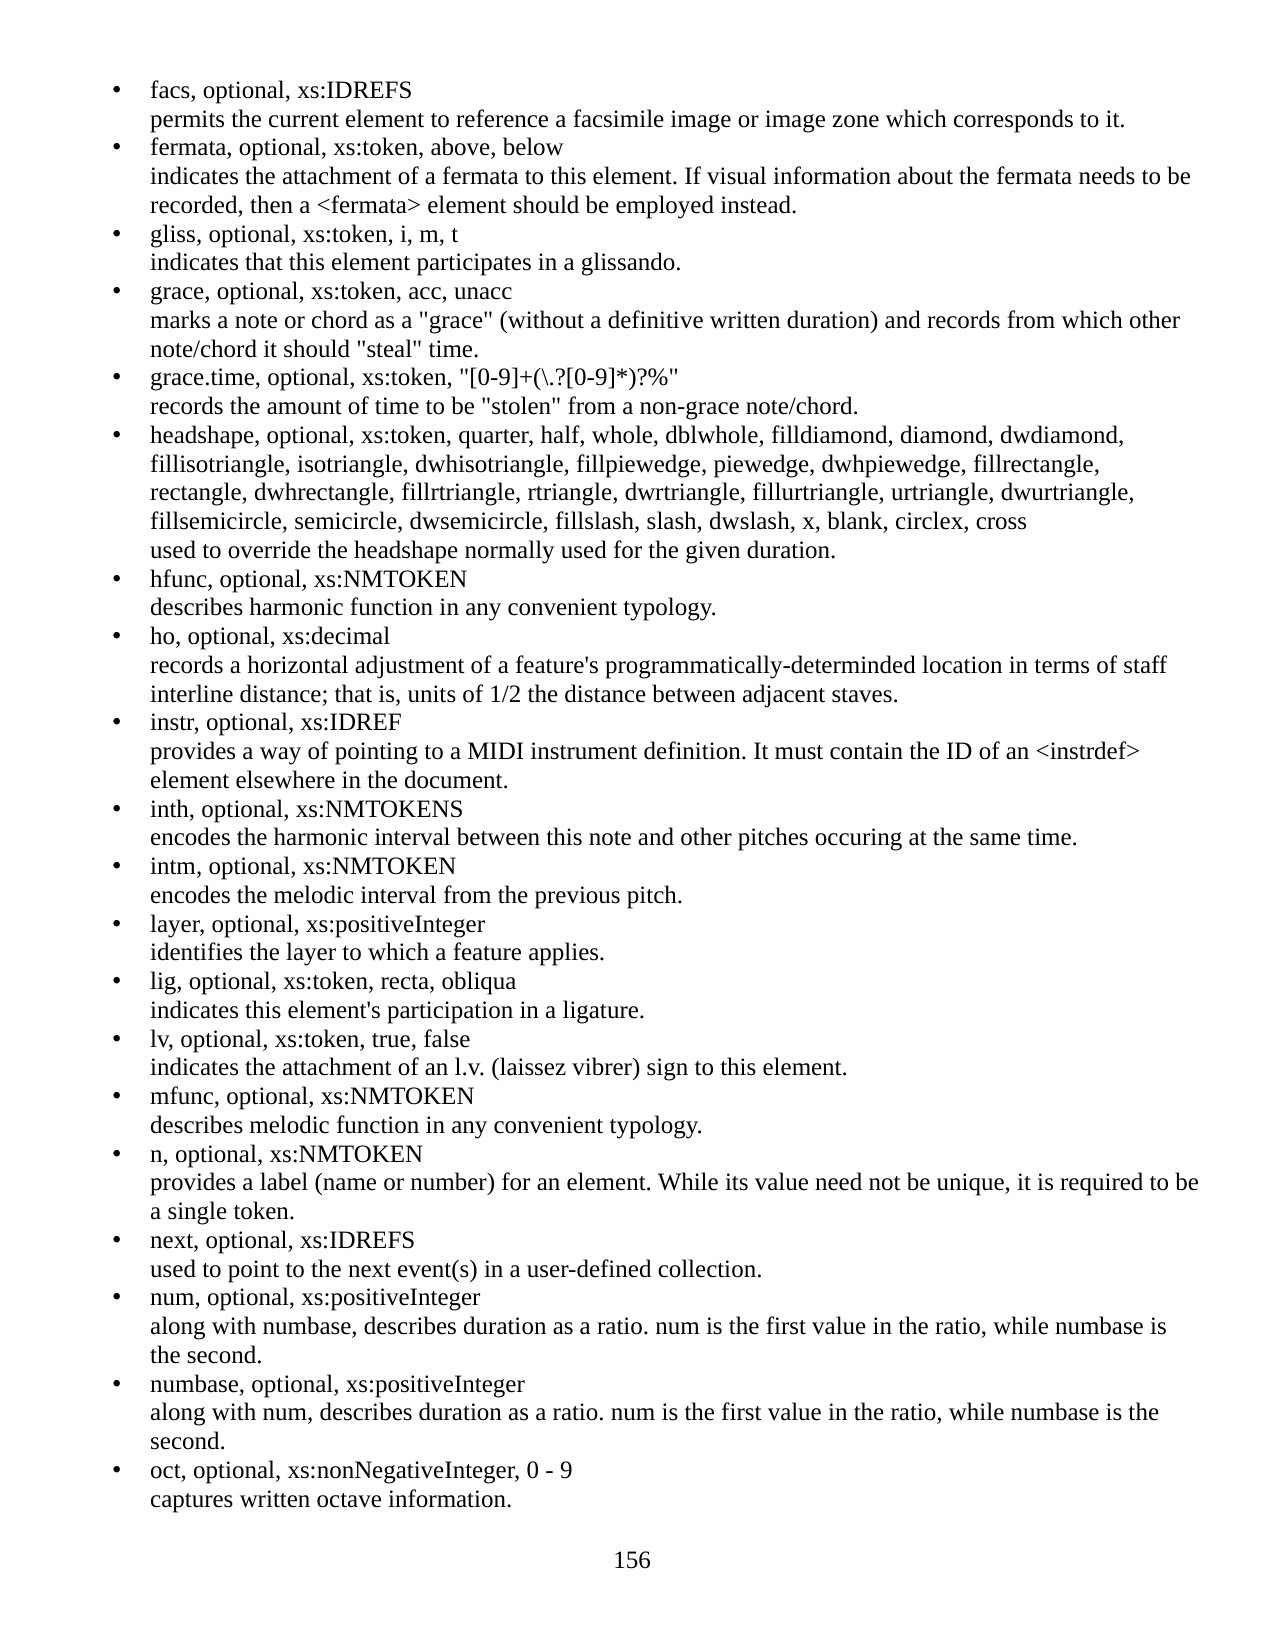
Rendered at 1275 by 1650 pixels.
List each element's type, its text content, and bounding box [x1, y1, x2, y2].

list inth, optional, xs:NMTOKENS encodes the harmonic interval between this note and other pitches occuring at the same time. [112, 794, 1200, 851]
list ho, optional, xs:decimal records a horizontal adjustment of a feature's programmatically-determinded location in terms of staff interline distance; that is, units of 1/2 the distance between adjacent staves. [112, 621, 1200, 707]
list grace.time, optional, xs:token, "[0-9]+(\.?[0-9]*)?%" records the amount of time to be "stolen" from a non-grace note/chord. [112, 362, 1200, 420]
list instr, optional, xs:IDREF provides a way of pointing to a MIDI instrument definition. It must contain the ID of an <instrdef> element elsewhere in the document. [112, 707, 1200, 794]
list intm, optional, xs:NMTOKEN encodes the melodic interval from the previous pitch. [112, 851, 1200, 909]
list fermata, optional, xs:token, above, below indicates the attachment of a fermata to this element. If visual information about the fermata needs to be recorded, then a <fermata> element should be employed instead. [112, 132, 1200, 219]
list n, optional, xs:NMTOKEN provides a label (name or number) for an element. While its value need not be unique, it is required to be a single token. [112, 1139, 1200, 1225]
list hfunc, optional, xs:NMTOKEN describes harmonic function in any convenient typology. [112, 564, 1200, 621]
list oct, optional, xs:nonNegativeInteger, 0 - 9 captures written octave information. [112, 1455, 1200, 1512]
list facs, optional, xs:IDREFS permits the current element to reference a facsimile image or image zone which corresponds to it. [112, 75, 1200, 132]
list numbase, optional, xs:positiveInteger along with num, describes duration as a ratio. num is the first value in the ratio, while numbase is the second. [112, 1369, 1200, 1455]
list grace, optional, xs:token, acc, unacc marks a note or chord as a "grace" (without a definitive written duration) and records from which other note/chord it should "steal" time. [112, 276, 1200, 362]
list num, optional, xs:positiveInteger along with numbase, describes duration as a ratio. num is the first value in the ratio, while numbase is the second. [112, 1282, 1200, 1369]
list lv, optional, xs:token, true, false indicates the attachment of an l.v. (laissez vibrer) sign to this element. [112, 1024, 1200, 1081]
list headshape, optional, xs:token, quarter, half, whole, dblwhole, filldiamond, diamond, dwdiamond, fillisotriangle, isotriangle, dwhisotriangle, fillpiewedge, piewedge, dwhpiewedge, fillrectangle, rectangle, dwhrectangle, fillrtriangle, rtriangle, dwrtriangle, fillurtriangle, urtriangle, dwurtriangle, fillsemicircle, semicircle, dwsemicircle, fillslash, slash, dwslash, x, blank, circlex, cross used to override the headshape normally used for the given duration. [112, 420, 1200, 564]
list lig, optional, xs:token, recta, obliqua indicates this element's participation in a ligature. [112, 966, 1200, 1024]
list next, optional, xs:IDREFS used to point to the next event(s) in a user-defined collection. [112, 1225, 1200, 1282]
list layer, optional, xs:positiveInteger identifies the layer to which a feature applies. [112, 909, 1200, 966]
list gliss, optional, xs:token, i, m, t indicates that this element participates in a glissando. [112, 219, 1200, 276]
list mfunc, optional, xs:NMTOKEN describes melodic function in any convenient typology. [112, 1081, 1200, 1139]
